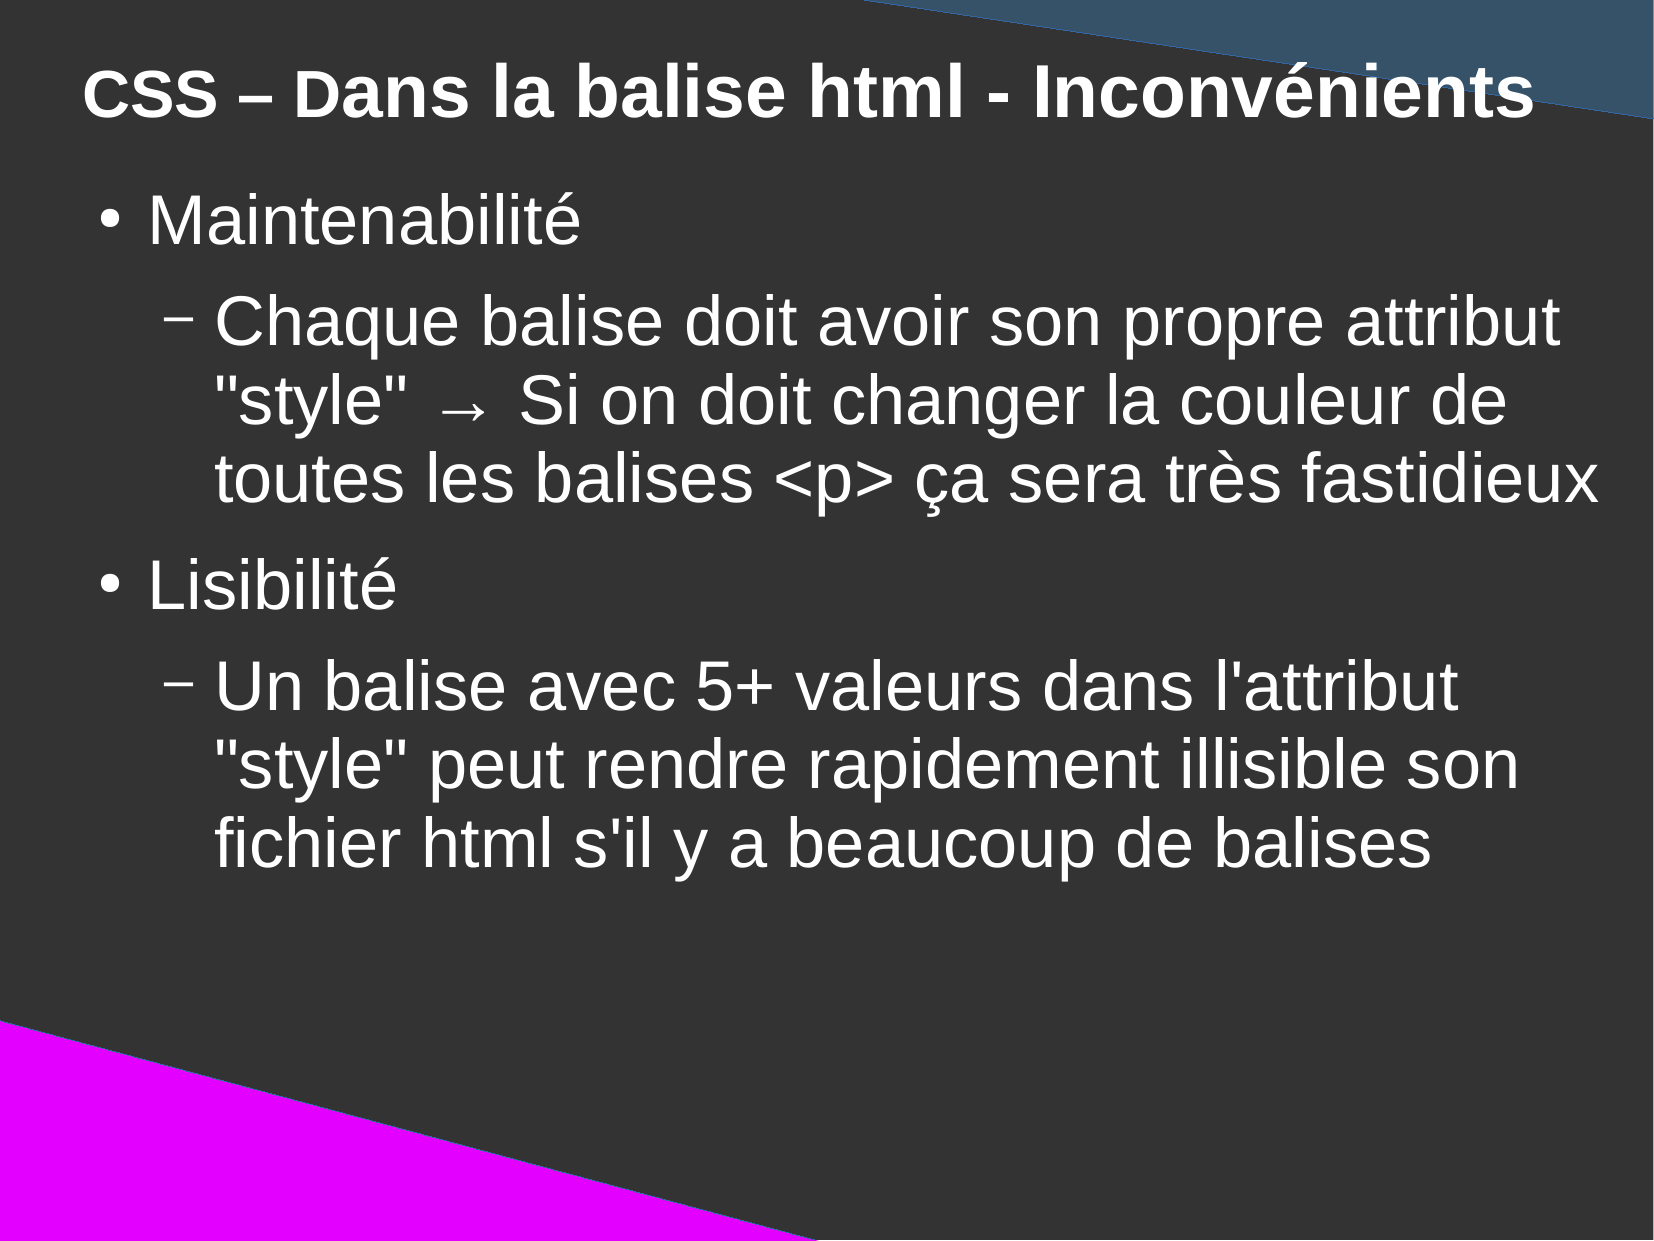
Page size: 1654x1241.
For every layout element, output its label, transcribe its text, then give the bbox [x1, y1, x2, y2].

list Maintenabilité Chaque balise doit avoir son propre attribut "style" → Si on doit changer la couleur de toutes les balises <p> ça sera très fastidieux Lisibilité Un balise avec 5+ valeurs dans l'attribut "style" peut rendre rapidement illisible son fichier html s'il y a beaucoup de balises [80, 180, 1605, 945]
text_box [0, 1020, 819, 1241]
text_box [864, 0, 1654, 119]
title CSS – Dans la balise html - Inconvénients [82, 49, 1571, 176]
